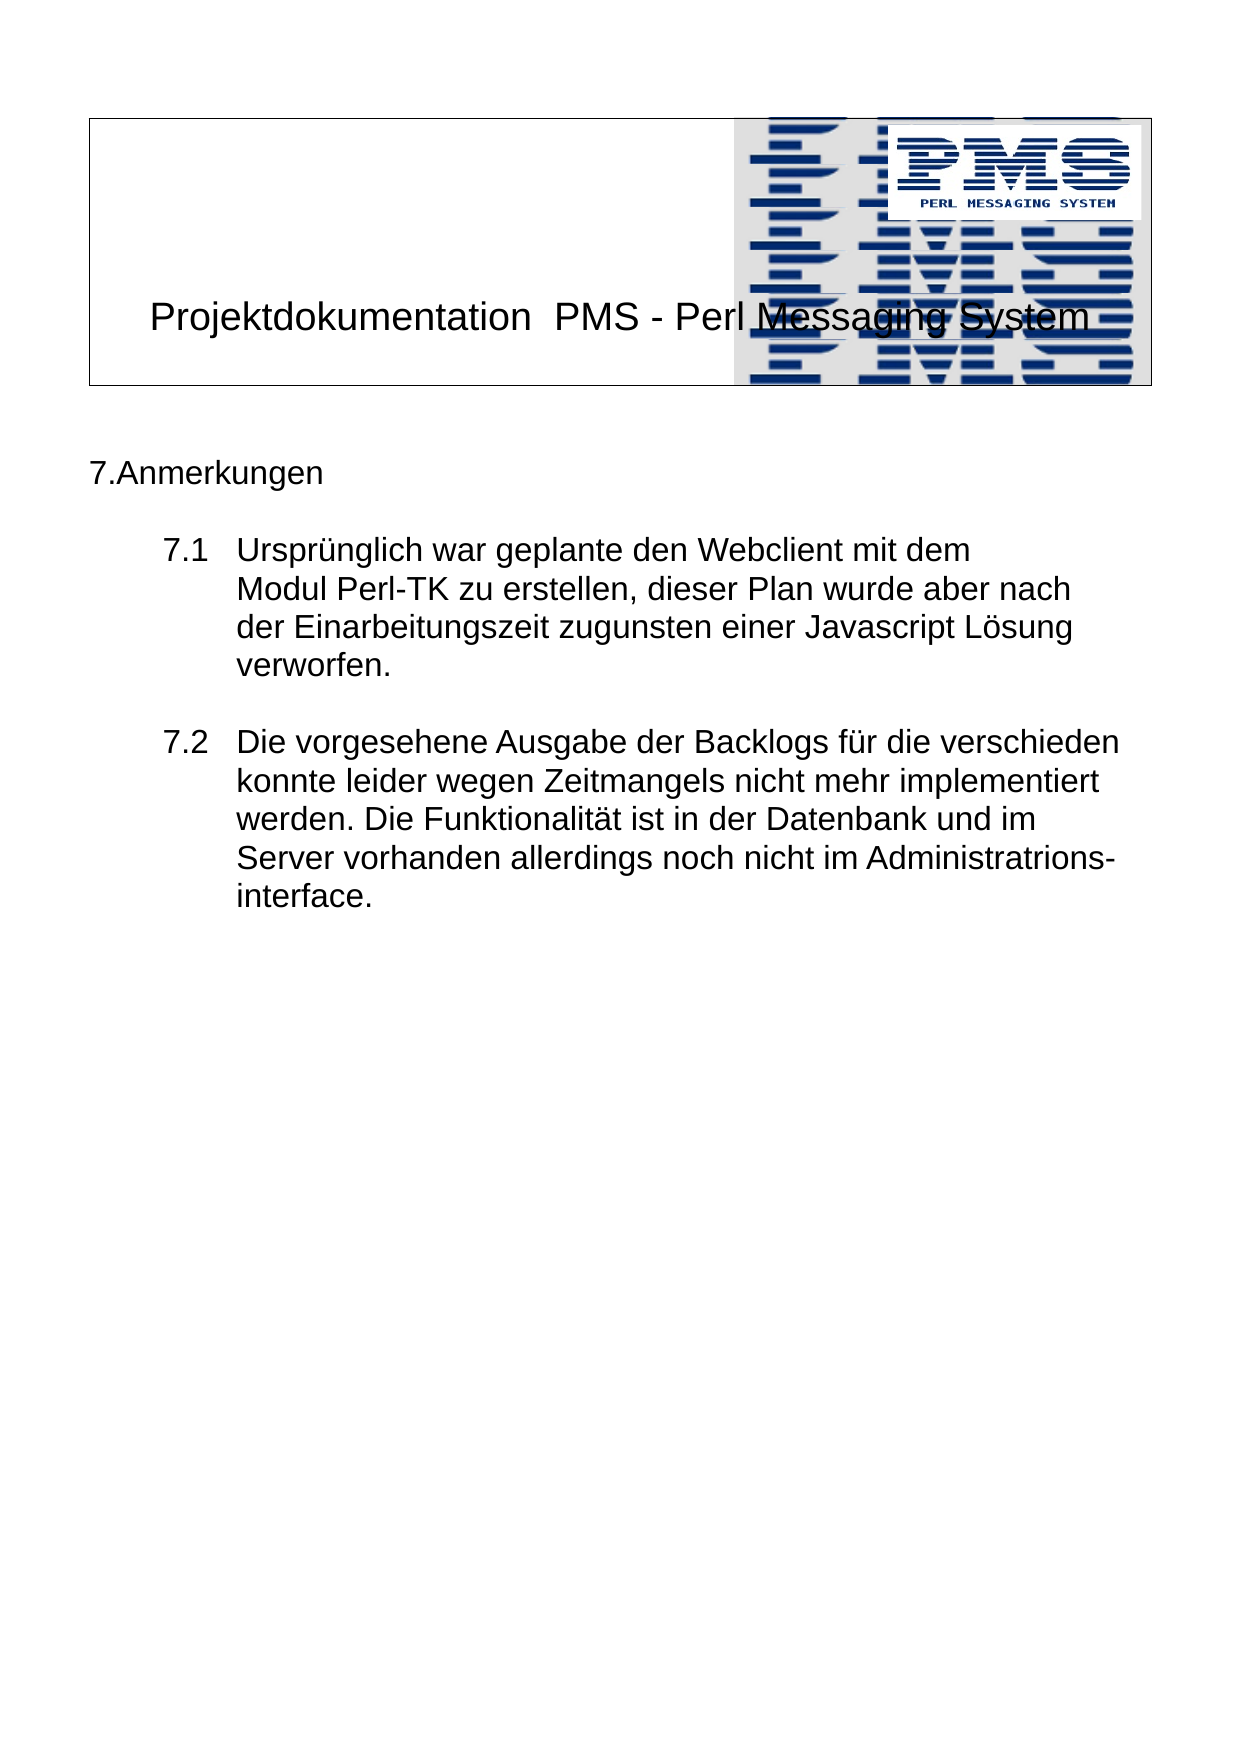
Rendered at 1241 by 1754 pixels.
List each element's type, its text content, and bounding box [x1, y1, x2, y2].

text der Einarbeitungszeit zugunsten einer Javascript Lösung [88, 607, 1152, 646]
text konnte leider wegen Zeitmangels nicht mehr implementiert [88, 761, 1152, 799]
picture [760, 119, 1151, 385]
text Modul Perl-TK zu erstellen, dieser Plan wurde aber nach [88, 569, 1152, 607]
text 7.2 Die vorgesehene Ausgabe der Backlogs für die verschieden [88, 722, 1152, 761]
text werden. Die Funktionalität ist in der Datenbank und im [88, 799, 1152, 838]
text 7.Anmerkungen [88, 453, 1152, 492]
text Server vorhanden allerdings noch nicht im Administratrions- [88, 838, 1152, 876]
text verworfen. [88, 646, 1152, 684]
text interface. [88, 876, 1152, 914]
text 7.1 Ursprünglich war geplante den Webclient mit dem [88, 530, 1152, 569]
